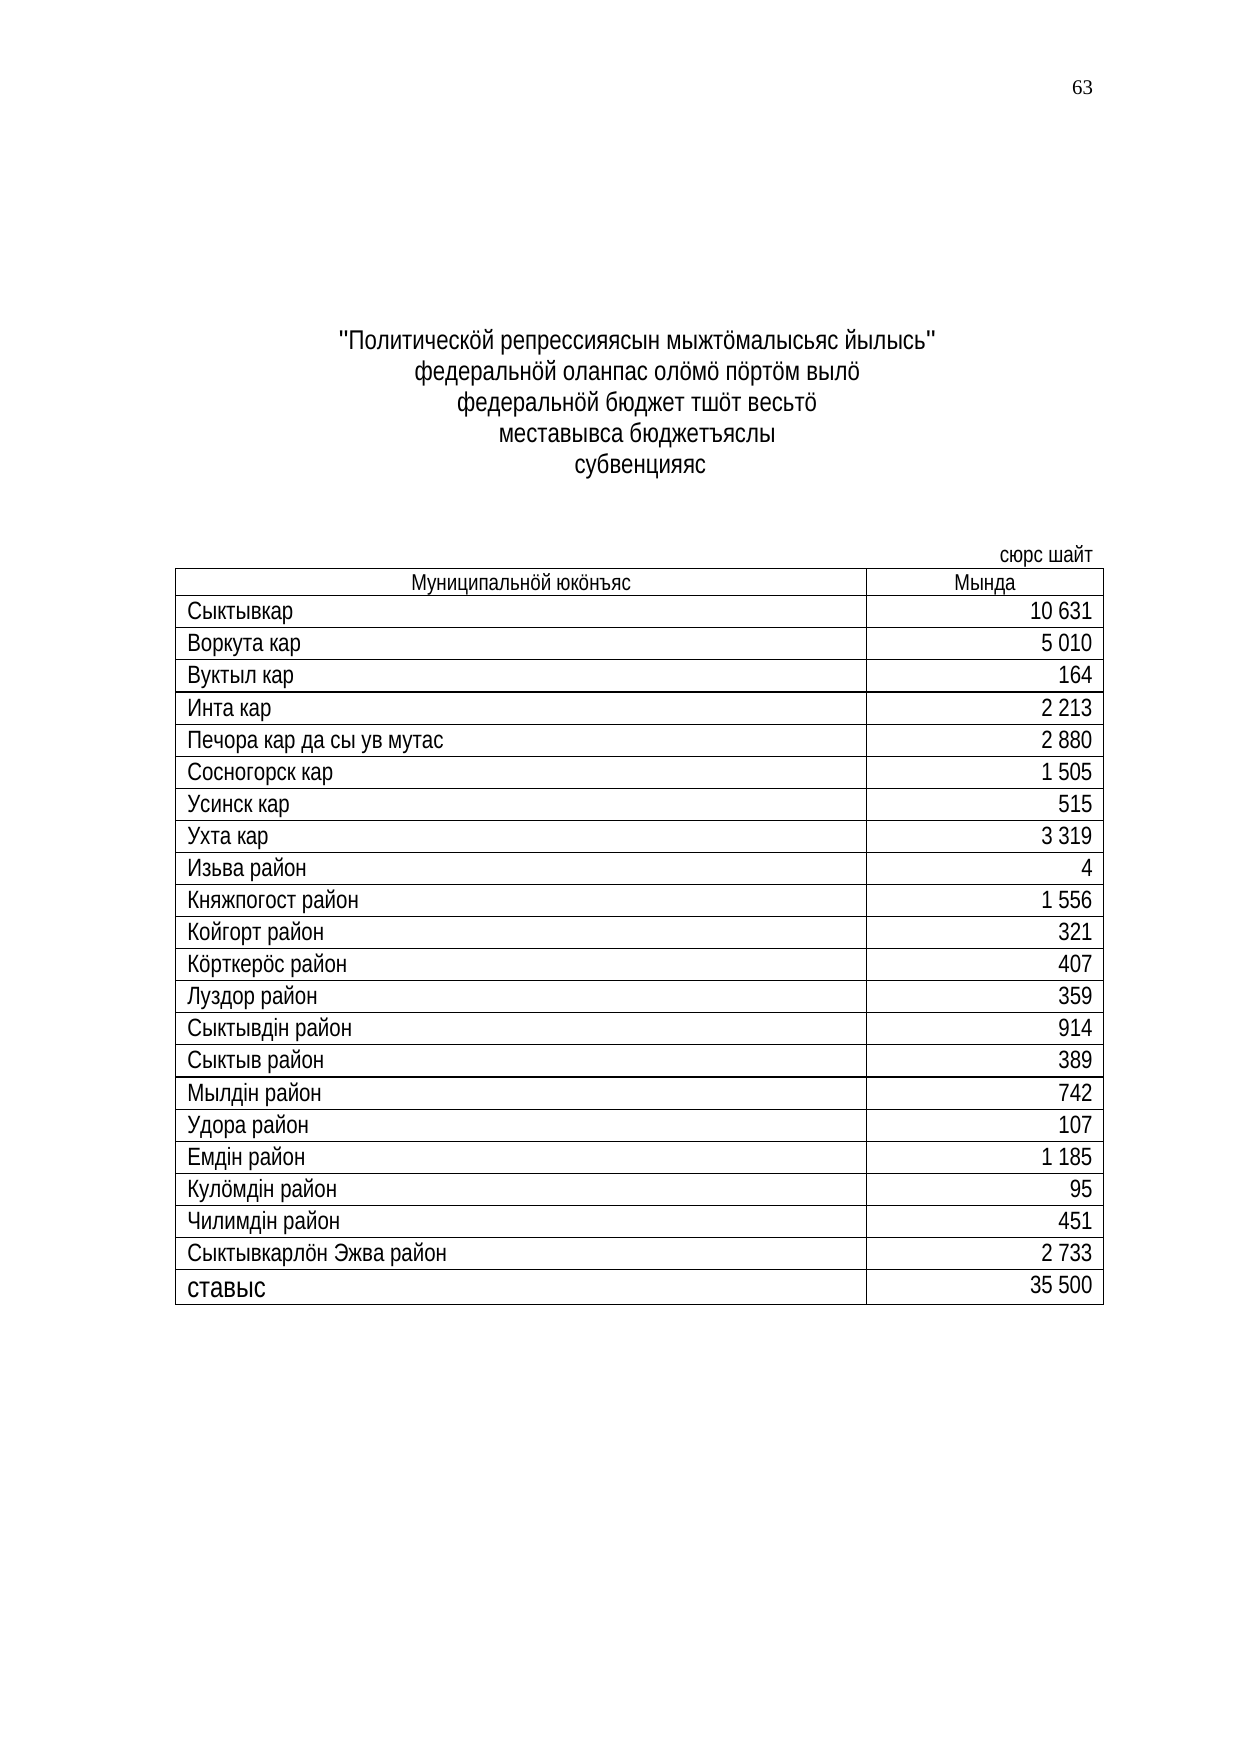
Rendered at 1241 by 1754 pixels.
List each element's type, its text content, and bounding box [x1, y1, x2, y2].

table_cell 1 556 [867, 885, 1103, 916]
text субвенцияяс [187, 448, 1093, 479]
table_cell [1104, 1269, 1148, 1303]
table_cell Усинск кар [176, 789, 866, 820]
table_cell Чилимдiн район [176, 1206, 866, 1237]
text федеральнöй оланпас олöмö пöртöм вылö [187, 355, 1093, 386]
table_cell [1104, 1076, 1148, 1108]
table_cell 451 [867, 1206, 1103, 1237]
table_cell 2 213 [867, 693, 1103, 723]
table_cell Сосногорск кар [176, 757, 866, 788]
table_cell [1104, 1109, 1148, 1141]
table_cell 3 319 [867, 821, 1103, 852]
table_cell Сыктывкар [176, 596, 866, 627]
table_cell Сыктыв район [176, 1045, 866, 1076]
table_cell 95 [867, 1174, 1103, 1205]
table_header Мында [867, 569, 1103, 595]
table_cell 321 [867, 917, 1103, 948]
table_cell Ухта кар [176, 821, 866, 852]
table_cell 35 500 [867, 1270, 1103, 1303]
table_cell Койгорт район [176, 917, 866, 948]
table_cell 164 [867, 660, 1103, 691]
table_cell [1104, 1173, 1148, 1205]
table_cell 914 [867, 1013, 1103, 1044]
text меставывса бюджетъяслы [187, 417, 1093, 448]
text федеральнöй бюджет тшöт весьтö [187, 386, 1093, 417]
table_cell 1 505 [867, 757, 1103, 788]
table_cell Кöрткерöс район [176, 949, 866, 980]
table_cell Изьва район [176, 853, 866, 884]
table_cell [1104, 916, 1148, 948]
table_cell 515 [867, 789, 1103, 820]
text сюрс шайт [187, 541, 1093, 568]
table_cell Воркута кар [176, 628, 866, 659]
table_cell 1 185 [867, 1142, 1103, 1173]
table_cell [1104, 595, 1148, 627]
table_cell 10 631 [867, 596, 1103, 627]
table_cell 2 880 [867, 725, 1103, 756]
text  [187, 276, 1093, 300]
table_cell Удора район [176, 1110, 866, 1141]
table_cell 107 [867, 1110, 1103, 1141]
table_cell [1104, 948, 1148, 980]
table_cell [1104, 627, 1148, 659]
table_cell 742 [867, 1078, 1103, 1108]
table_cell Емдiн район [176, 1142, 866, 1173]
table_cell Мылдiн район [176, 1078, 866, 1108]
table_cell Печора кар да сы ув мутас [176, 725, 866, 756]
table_cell Сыктывкарлöн Эжва район [176, 1238, 866, 1269]
table_header Муниципальнöй юкöнъяс [176, 569, 866, 595]
table_cell [1104, 1044, 1148, 1076]
table_cell [1104, 1141, 1148, 1173]
table_cell [1104, 691, 1148, 723]
table_header [1104, 568, 1148, 595]
table_cell [1104, 788, 1148, 820]
table_cell 407 [867, 949, 1103, 980]
table_cell Вуктыл кар [176, 660, 866, 691]
table_cell ставыс [176, 1270, 866, 1303]
table_cell Инта кар [176, 693, 866, 723]
table_cell [1104, 756, 1148, 788]
table_cell [1104, 820, 1148, 852]
table_cell Сыктывдiн район [176, 1013, 866, 1044]
table_cell 2 733 [867, 1238, 1103, 1269]
table_cell [1104, 1237, 1148, 1269]
table_cell [1104, 724, 1148, 756]
table_cell Кулöмдiн район [176, 1174, 866, 1205]
table_cell 359 [867, 981, 1103, 1012]
table_cell [1104, 1205, 1148, 1237]
table_cell [1104, 884, 1148, 916]
table_cell [1104, 1012, 1148, 1044]
table_cell [1104, 980, 1148, 1012]
table_cell [1104, 659, 1148, 691]
table_cell 4 [867, 853, 1103, 884]
table_cell Княжпогост район [176, 885, 866, 916]
text "Политическöй репрессияясын мыжтöмалысьяс йылысь" [187, 324, 1093, 355]
table_cell 389 [867, 1045, 1103, 1076]
table_cell [1104, 852, 1148, 884]
table_cell 5 010 [867, 628, 1103, 659]
table_cell Луздор район [176, 981, 866, 1012]
